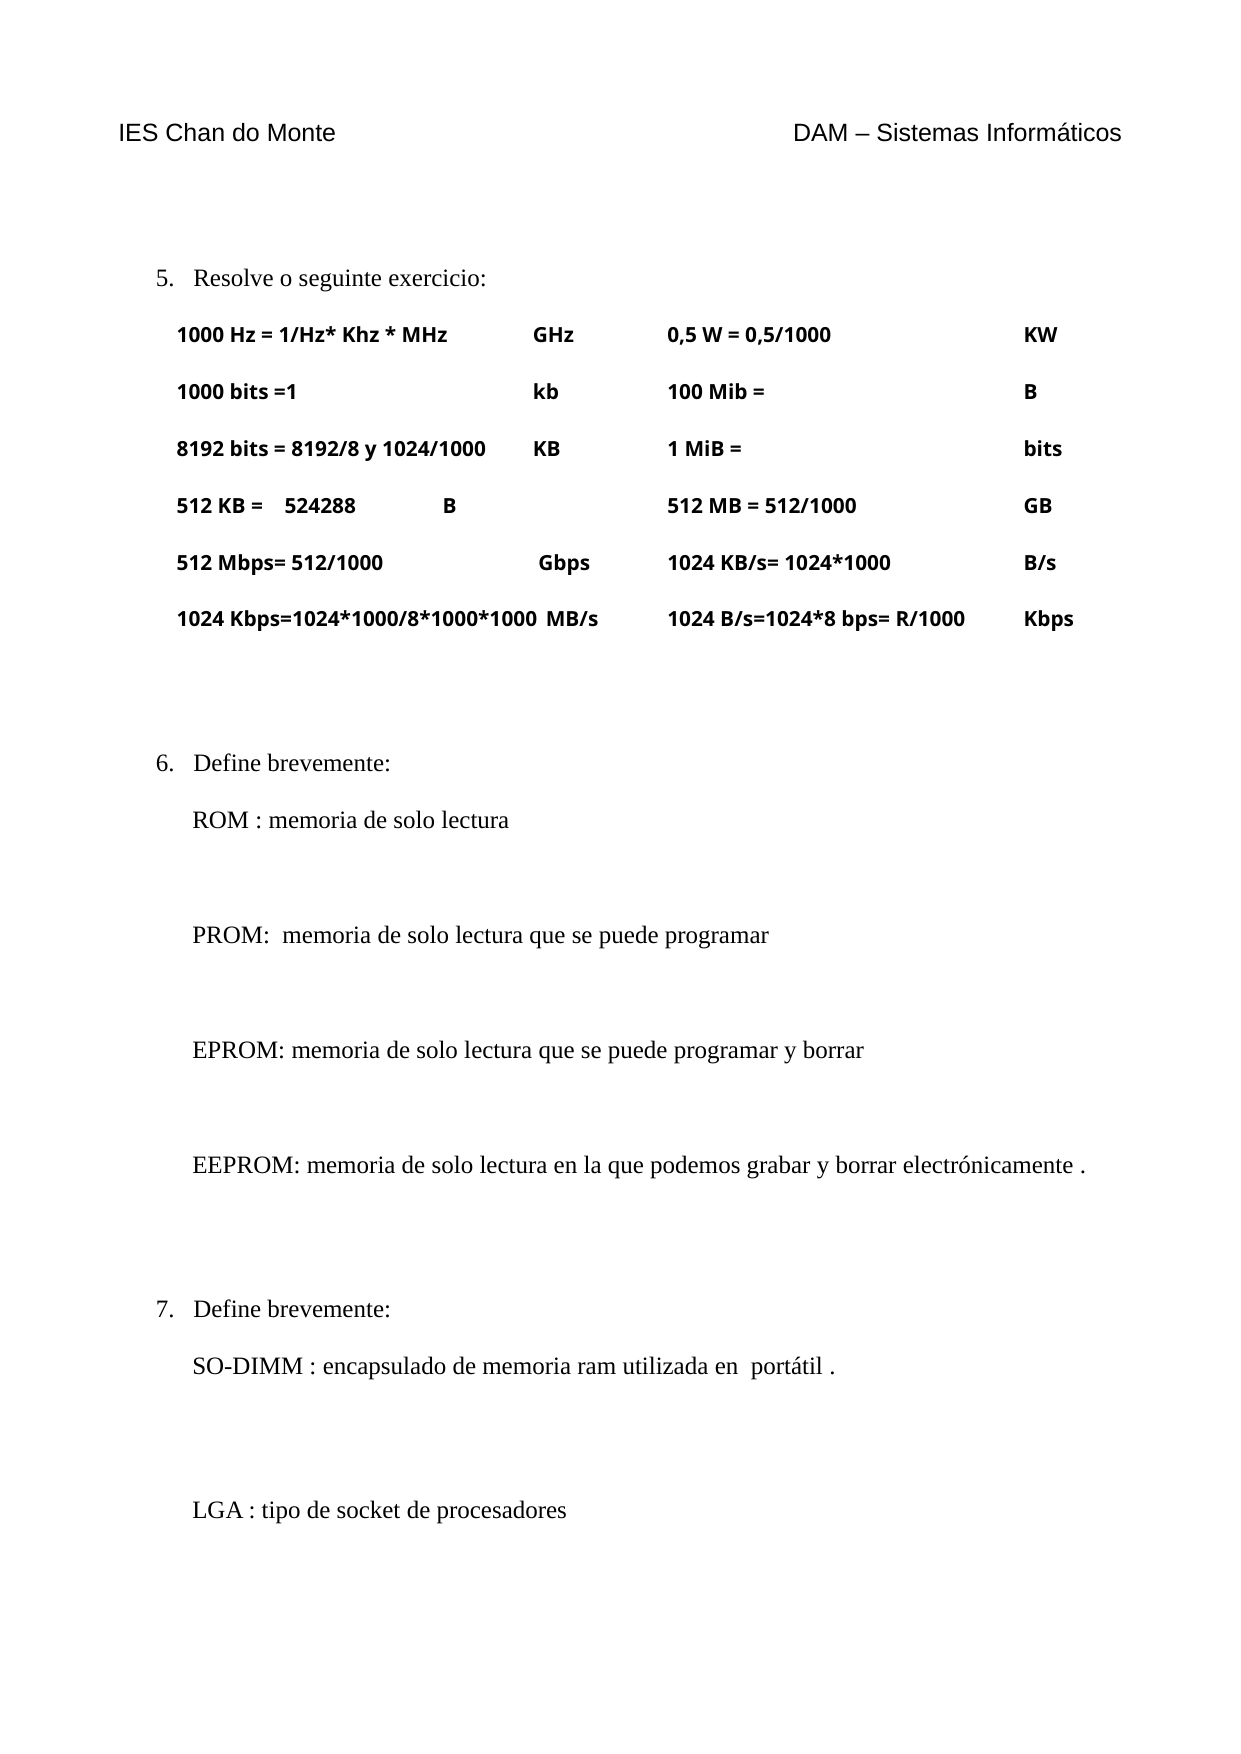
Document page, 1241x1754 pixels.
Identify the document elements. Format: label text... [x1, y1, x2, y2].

text LGA : tipo de socket de procesadores [192, 1495, 1122, 1524]
list Resolve o seguinte exercicio: [156, 263, 1122, 291]
text EEPROM: memoria de solo lectura en la que podemos grabar y borrar electrónicamente . [192, 1150, 1122, 1179]
list Define brevemente: [156, 1294, 1122, 1323]
table_header 0,5 W = 0,5/1000 KW 100 Mib = B 1 MiB = bits 512 MB = 512/1000 GB 1024 KB/s= 1024*1000 B/s 1024 B/s=1024*8 bps= R/1000 Kbps [618, 320, 1119, 661]
table_header 1000 Hz = 1/Hz* Khz * MHz GHz 1000 bits =1 kb 8192 bits = 8192/8 y 1024/1000 KB 512 KB = 524288 B 512 Mbps= 512/1000 Gbps 1024 Kbps=1024*1000/8*1000*1000 MB/s [128, 320, 618, 661]
text EPROM: memoria de solo lectura que se puede programar y borrar [192, 1035, 1122, 1064]
list Define brevemente: [156, 748, 1122, 776]
text SO-DIMM : encapsulado de memoria ram utilizada en portátil . [192, 1351, 1122, 1380]
text PROM: memoria de solo lectura que se puede programar [192, 920, 1122, 949]
text ROM : memoria de solo lectura [192, 805, 1122, 834]
